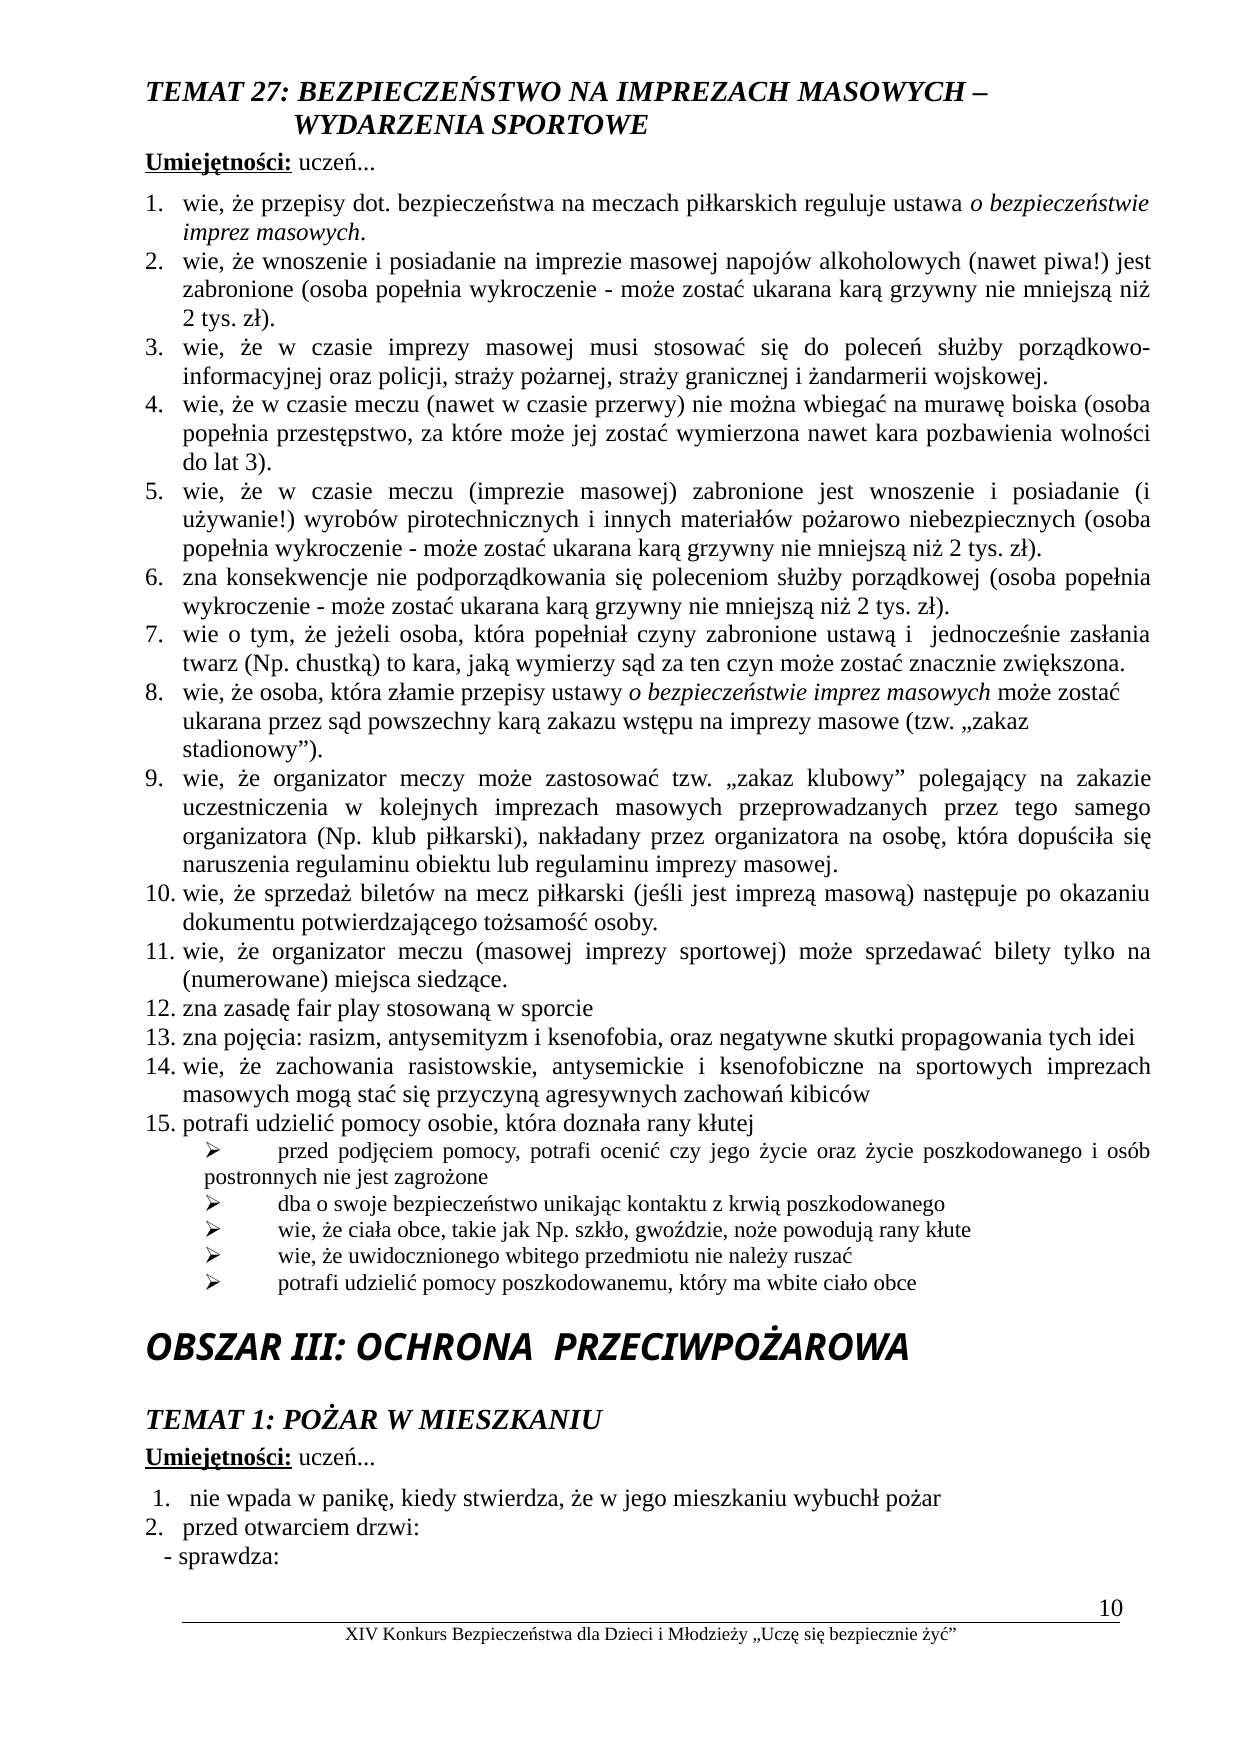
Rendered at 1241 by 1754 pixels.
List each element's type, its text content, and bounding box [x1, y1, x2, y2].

list wie, że w czasie imprezy masowej musi stosować się do poleceń służby porządkowo-informacyjnej oraz policji, straży pożarnej, straży granicznej i żandarmerii wojskowej. [145, 332, 1152, 389]
subtitle TEMAT 27: BEZPIECZEŃSTWO NA IMPREZACH MASOWYCH – WYDARZENIA SPORTOWE [145, 74, 1152, 141]
list zna pojęcia: rasizm, antysemityzm i ksenofobia, oraz negatywne skutki propagowania tych idei [145, 1022, 1152, 1051]
text Umiejętności: uczeń... [145, 1442, 1152, 1471]
list przed otwarciem drzwi: [145, 1512, 1152, 1541]
list wie, że w czasie meczu (imprezie masowej) zabronione jest wnoszenie i posiadanie (i używanie!) wyrobów pirotechnicznych i innych materiałów pożarowo niebezpiecznych (osoba popełnia wykroczenie - może zostać ukarana karą grzywny nie mniejszą niż 2 tys. zł). [145, 476, 1152, 562]
list wie, że wnoszenie i posiadanie na imprezie masowej napojów alkoholowych (nawet piwa!) jest zabronione (osoba popełnia wykroczenie - może zostać ukarana karą grzywny nie mniejszą niż 2 tys. zł). [145, 246, 1152, 332]
list wie, że zachowania rasistowskie, antysemickie i ksenofobiczne na sportowych imprezach masowych mogą stać się przyczyną agresywnych zachowań kibiców [145, 1051, 1152, 1108]
list wie, że w czasie meczu (nawet w czasie przerwy) nie można wbiegać na murawę boiska (osoba popełnia przestępstwo, za które może jej zostać wymierzona nawet kara pozbawienia wolności do lat 3). [145, 389, 1152, 476]
list dba o swoje bezpieczeństwo unikając kontaktu z krwią poszkodowanego [204, 1190, 1152, 1216]
list zna konsekwencje nie podporządkowania się poleceniom służby porządkowej (osoba popełnia wykroczenie - może zostać ukarana karą grzywny nie mniejszą niż 2 tys. zł). [145, 562, 1152, 619]
list wie, że przepisy dot. bezpieczeństwa na meczach piłkarskich reguluje ustawa o bezpieczeństwie imprez masowych. [145, 188, 1152, 246]
list potrafi udzielić pomocy osobie, która doznała rany kłutej [145, 1108, 1152, 1137]
list wie, że uwidocznionego wbitego przedmiotu nie należy ruszać [204, 1242, 1152, 1269]
list zna zasadę fair play stosowaną w sporcie [145, 993, 1152, 1022]
subtitle OBSZAR III: OCHRONA PRZECIWPOŻAROWA [145, 1320, 1152, 1371]
list wie o tym, że jeżeli osoba, która popełniał czyny zabronione ustawą i jednocześnie zasłania twarz (Np. chustką) to kara, jaką wymierzy sąd za ten czyn może zostać znacznie zwiększona. [145, 619, 1152, 677]
list wie, że ciała obce, takie jak Np. szkło, gwoździe, noże powodują rany kłute [204, 1216, 1152, 1242]
list wie, że organizator meczu (masowej imprezy sportowej) może sprzedawać bilety tylko na (numerowane) miejsca siedzące. [145, 936, 1152, 993]
text Umiejętności: uczeń... [145, 147, 1152, 176]
list przed podjęciem pomocy, potrafi ocenić czy jego życie oraz życie poszkodowanego i osób postronnych nie jest zagrożone [204, 1137, 1152, 1190]
list wie, że sprzedaż biletów na mecz piłkarski (jeśli jest imprezą masową) następuje po okazaniu dokumentu potwierdzającego tożsamość osoby. [145, 878, 1152, 936]
list wie, że organizator meczy może zastosować tzw. „zakaz klubowy” polegający na zakazie uczestniczenia w kolejnych imprezach masowych przeprowadzanych przez tego samego organizatora (Np. klub piłkarski), nakładany przez organizatora na osobę, która dopuściła się naruszenia regulaminu obiektu lub regulaminu imprezy masowej. [145, 763, 1152, 878]
text - sprawdza: [164, 1541, 1152, 1570]
list potrafi udzielić pomocy poszkodowanemu, który ma wbite ciało obce [204, 1269, 1152, 1295]
subtitle TEMAT 1: POŻAR W MIESZKANIU [145, 1402, 1152, 1436]
list wie, że osoba, która złamie przepisy ustawy o bezpieczeństwie imprez masowych może zostać ukarana przez sąd powszechny karą zakazu wstępu na imprezy masowe (tzw. „zakaz stadionowy”). [145, 677, 1152, 763]
list nie wpada w panikę, kiedy stwierdza, że w jego mieszkaniu wybuchł pożar [152, 1483, 1152, 1512]
